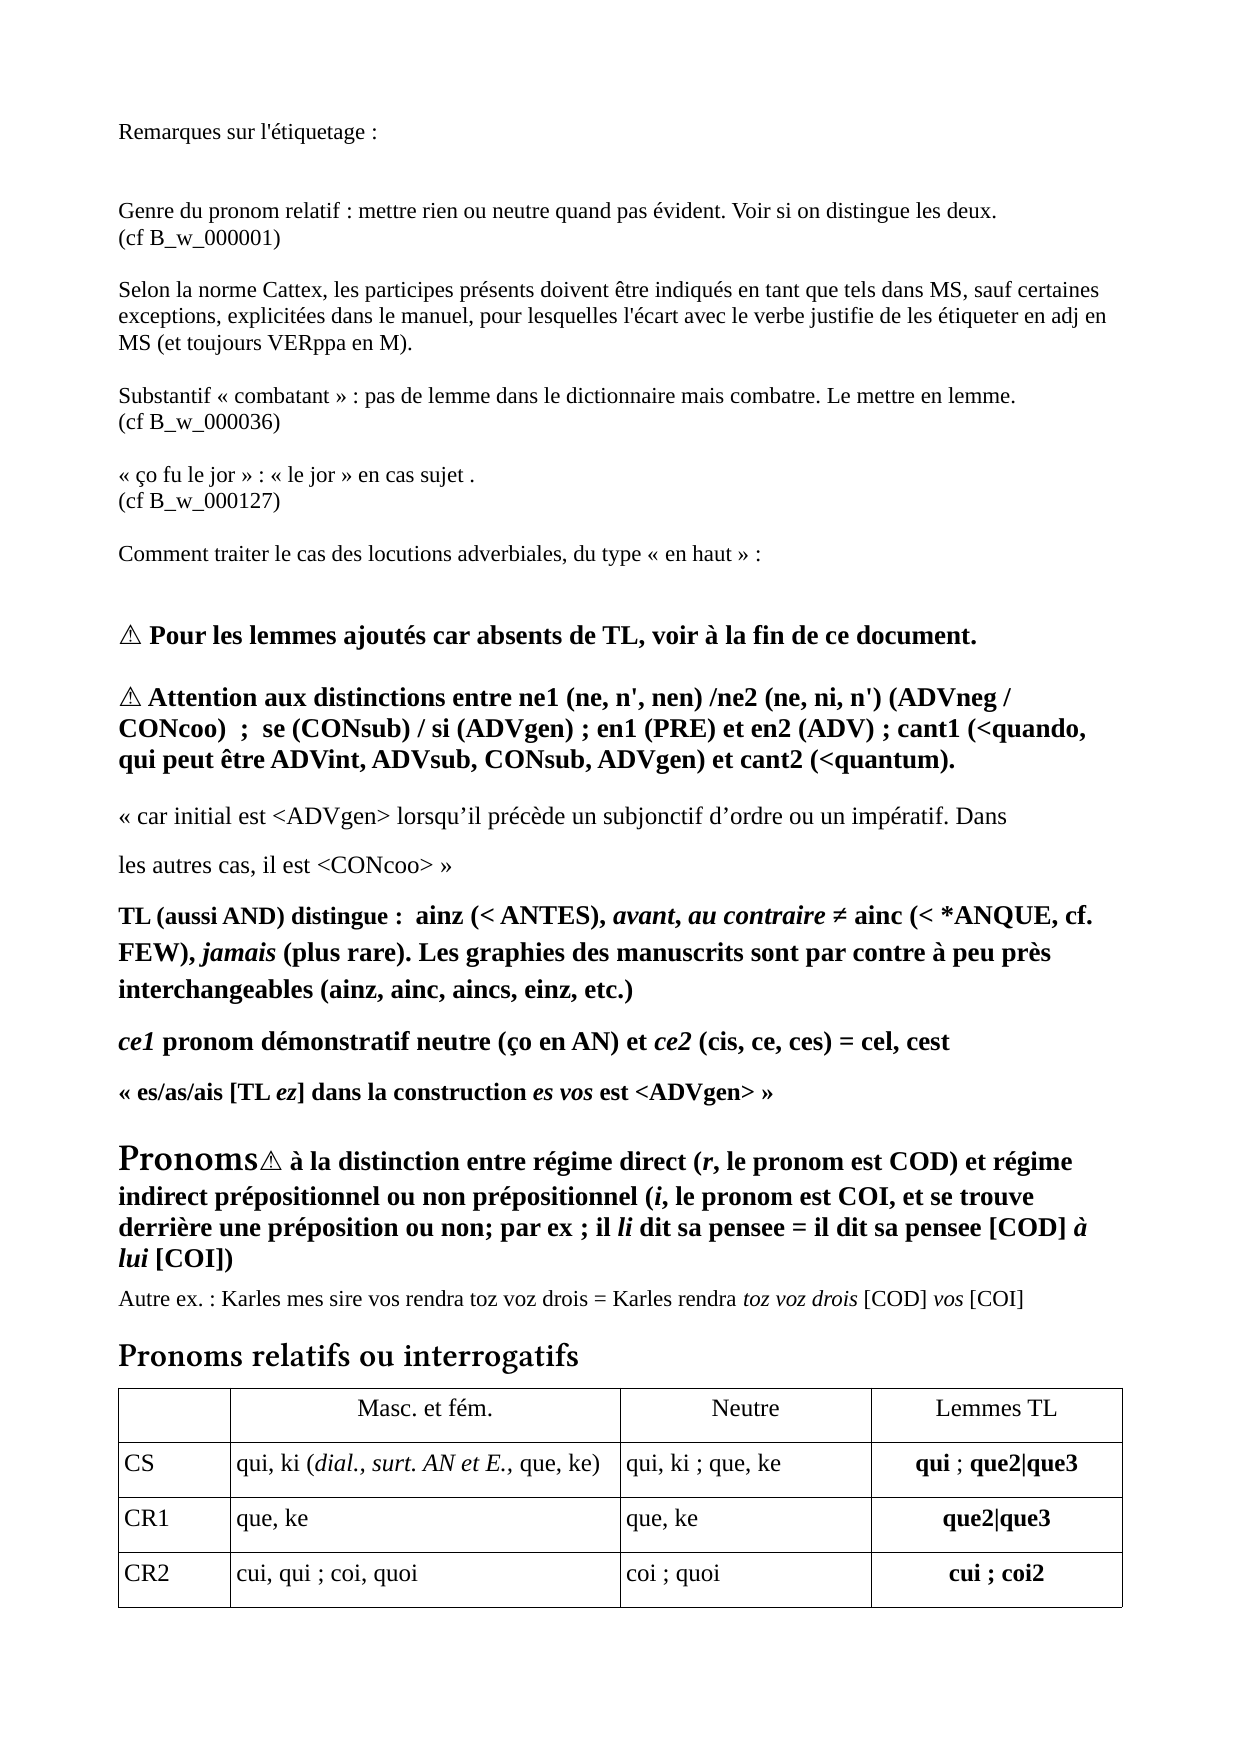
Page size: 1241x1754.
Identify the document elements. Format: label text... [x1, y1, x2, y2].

text « ço fu le jor » : « le jor » en cas sujet . [118, 461, 1122, 487]
text Remarques sur l'étiquetage : [118, 118, 1122, 144]
text Substantif « combatant » : pas de lemme dans le dictionnaire mais combatre. Le mettre en lemme. [118, 382, 1122, 408]
text ce1 pronom démonstratif neutre (ço en AN) et ce2 (cis, ce, ces) = cel, cest [118, 1026, 1122, 1057]
text ⚠ Pour les lemmes ajoutés car absents de TL, voir à la fin de ce document. [118, 619, 1122, 650]
text les autres cas, il est <CONcoo> » [118, 850, 1122, 879]
table_cell que, ke [231, 1498, 620, 1552]
subtitle Pronoms⚠ à la distinction entre régime direct (r, le pronom est COD) et régime indirect prépositionnel ou non prépositionnel (i, le pronom est COI, et se trouve derrière une préposition ou non; par ex ; il li dit sa pensee = il dit sa pensee [COD] à lui [COI]) [118, 1137, 1122, 1273]
table_cell que, ke [621, 1498, 871, 1552]
text « car initial est <ADVgen> lorsqu’il précède un subjonctif d’ordre ou un impératif. Dans [118, 801, 1122, 830]
text (cf B_w_000127) [118, 487, 1122, 513]
table_cell cui, qui ; coi, quoi [231, 1553, 620, 1607]
text (cf B_w_000036) [118, 408, 1122, 434]
table_header [119, 1389, 230, 1442]
table_cell qui, ki (dial., surt. AN et E., que, ke) [231, 1443, 620, 1497]
text Selon la norme Cattex, les participes présents doivent être indiqués en tant que tels dans MS, sauf certaines exceptions, explicitées dans le manuel, pour lesquelles l'écart avec le verbe justifie de les étiqueter en adj en MS (et toujours VERppa en M). [118, 276, 1122, 355]
table_cell CR1 [119, 1498, 230, 1552]
table_cell CS [119, 1443, 230, 1497]
table_cell CR2 [119, 1553, 230, 1607]
table_cell cui ; coi2 [872, 1553, 1122, 1607]
text TL (aussi AND) distingue : ainz (< ANTES), avant, au contraire ≠ ainc (< *ANQUE, cf. FEW), jamais (plus rare). Les graphies des manuscrits sont par contre à peu près interchangeables (ainz, ainc, aincs, einz, etc.) [118, 899, 1122, 1005]
table_header Neutre [621, 1389, 871, 1442]
subtitle Pronoms relatifs ou interrogatifs [118, 1337, 1122, 1375]
text Autre ex. : Karles mes sire vos rendra toz voz drois = Karles rendra toz voz drois [COD] vos [COI] [118, 1286, 1122, 1312]
table_header Masc. et fém. [231, 1389, 620, 1442]
table_cell que2|que3 [872, 1498, 1122, 1552]
text ⚠ Attention aux distinctions entre ne1 (ne, n', nen) /ne2 (ne, ni, n') (ADVneg / CONcoo) ; se (CONsub) / si (ADVgen) ; en1 (PRE) et en2 (ADV) ; cant1 (<quando, qui peut être ADVint, ADVsub, CONsub, ADVgen) et cant2 (<quantum). [118, 681, 1122, 774]
text Genre du pronom relatif : mettre rien ou neutre quand pas évident. Voir si on distingue les deux. [118, 197, 1122, 223]
table_cell qui, ki ; que, ke [621, 1443, 871, 1497]
table_cell coi ; quoi [621, 1553, 871, 1607]
text Comment traiter le cas des locutions adverbiales, du type « en haut » : [118, 540, 1122, 566]
table_header Lemmes TL [872, 1389, 1122, 1442]
text « es/as/ais [TL ez] dans la construction es vos est <ADVgen> » [118, 1077, 1122, 1106]
table_cell qui ; que2|que3 [872, 1443, 1122, 1497]
text (cf B_w_000001) [118, 223, 1122, 250]
